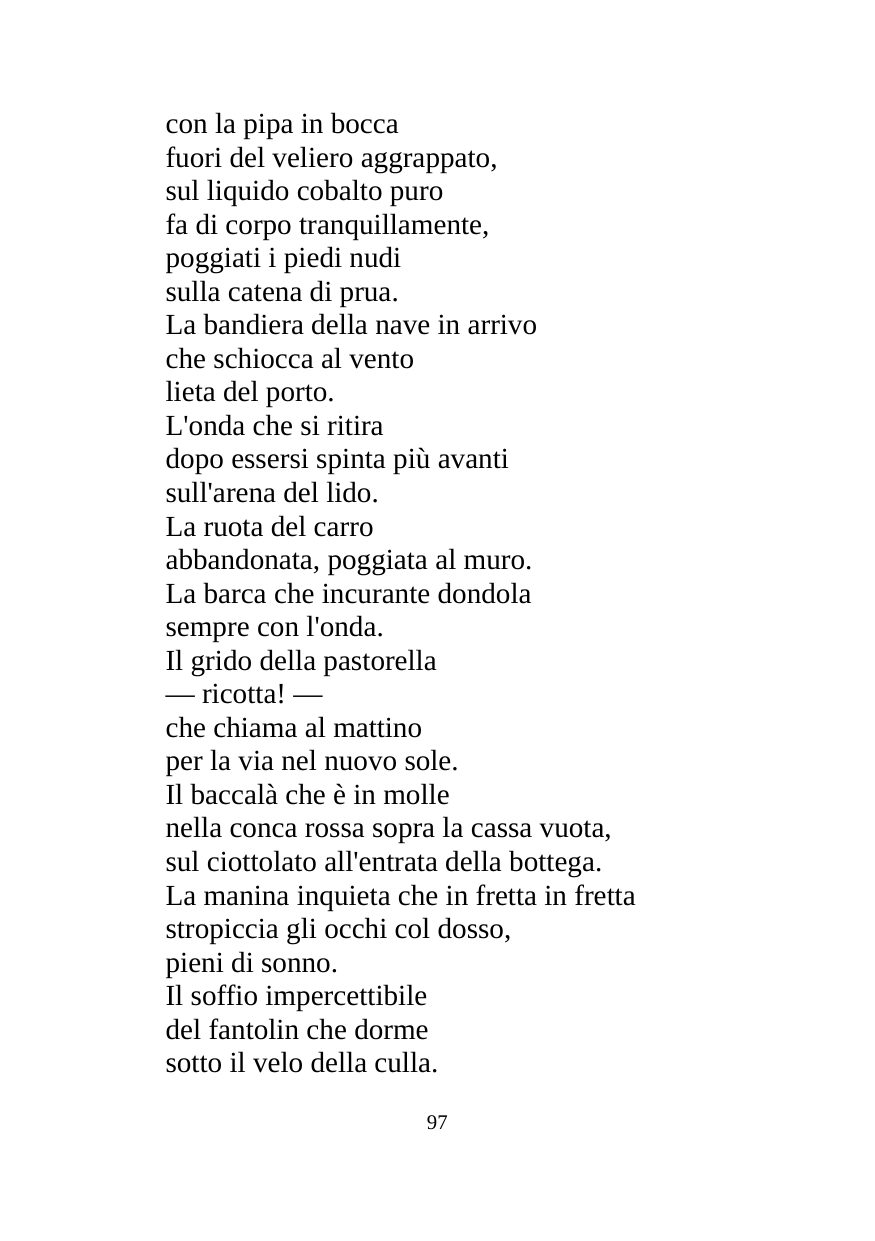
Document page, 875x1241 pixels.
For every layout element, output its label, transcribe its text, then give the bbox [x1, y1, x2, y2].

text con la pipa in bocca fuori del veliero aggrappato, sul liquido cobalto puro fa di corpo tranquillamente, poggiati i piedi nudi sulla catena di prua. La bandiera della nave in arrivo che schiocca al vento lieta del porto. L'onda che si ritira dopo essersi spinta più avanti sull'arena del lido. La ruota del carro abbandonata, poggiata al muro. La barca che incurante dondola sempre con l'onda. Il grido della pastorella — ricotta! — che chiama al mattino per la via nel nuovo sole. Il baccalà che è in molle nella conca rossa sopra la cassa vuota, sul ciottolato all'entrata della bottega. La manina inquieta che in fretta in fretta stropiccia gli occhi col dosso, pieni di sonno. Il soffio impercettibile del fantolin che dorme sotto il velo della culla. [165, 106, 768, 1079]
